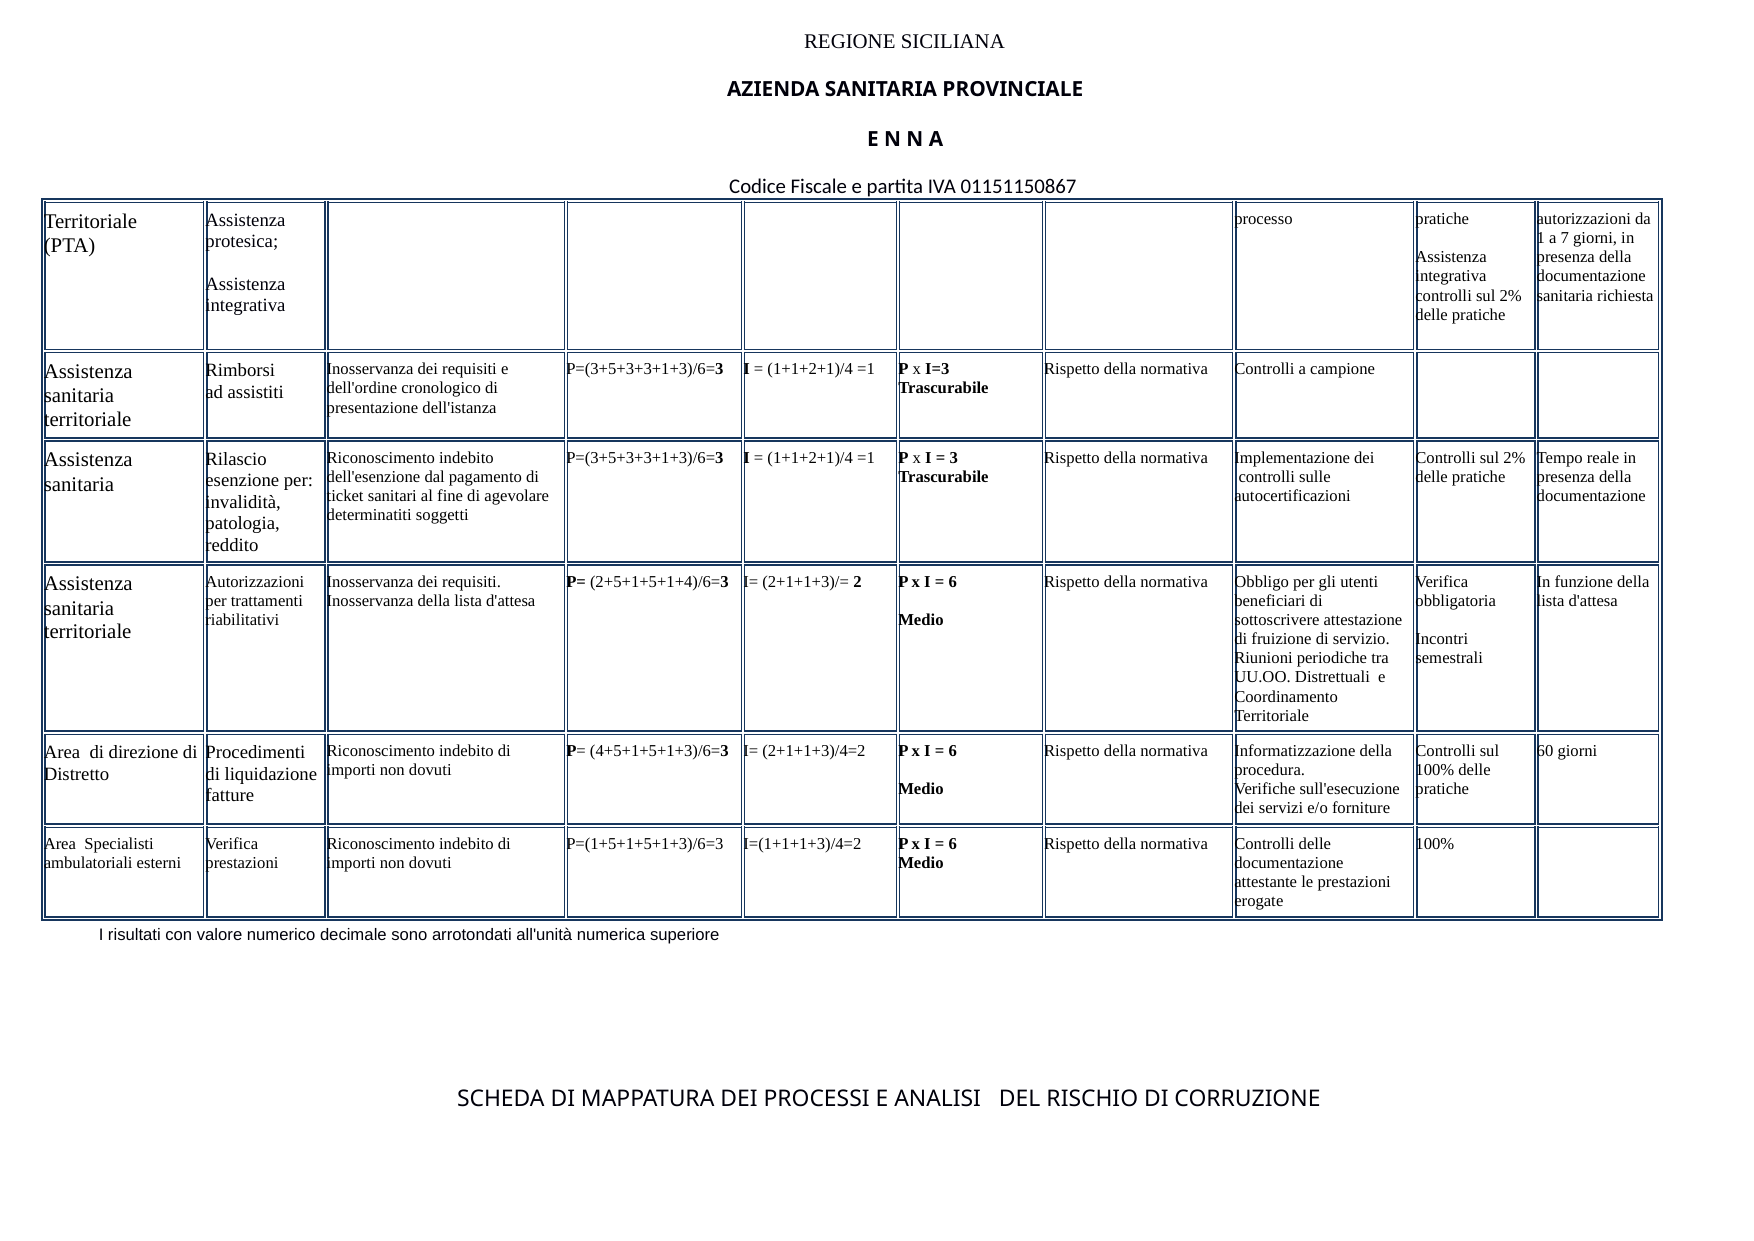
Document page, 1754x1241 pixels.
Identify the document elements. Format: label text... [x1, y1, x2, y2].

text SCHEDA DI MAPPATURA DEI PROCESSI E ANALISI DEL RISCHIO DI CORRUZIONE [98, 1082, 1679, 1113]
table_cell Inosservanza dei requisiti e dell'ordine cronologico di presentazione dell'istanza [329, 353, 564, 437]
table_cell Obbligo per gli utenti beneficiari di sottoscrivere attestazione di fruizione di servizio. Riunioni periodiche tra UU.OO. Distrettuali e Coordinamento Territoriale [1237, 566, 1413, 730]
table_cell [900, 203, 1042, 349]
table_cell Area di direzione di Distretto [46, 735, 203, 823]
table_cell Assistenza sanitaria territoriale [46, 566, 203, 730]
table_cell I = (1+1+2+1)/4 =1 [745, 353, 896, 437]
table_cell Assistenza sanitaria [46, 442, 203, 561]
table_cell Autorizzazioni per trattamenti riabilitativi [208, 566, 324, 730]
table_cell Inosservanza dei requisiti. Inosservanza della lista d'attesa [329, 566, 564, 730]
table_cell Rispetto della normativa [1046, 828, 1232, 916]
table_cell Controlli delle documentazione attestante le prestazioni erogate [1237, 828, 1413, 916]
table_cell 60 giorni [1539, 735, 1658, 823]
table_cell [1418, 353, 1534, 437]
table_cell P=(3+5+3+3+1+3)/6=3 [568, 353, 741, 437]
table_cell 100% [1418, 828, 1534, 916]
table_cell In funzione della lista d'attesa [1539, 566, 1658, 730]
table_cell pratiche Assistenza integrativa controlli sul 2% delle pratiche [1418, 203, 1534, 349]
table_cell P= (2+5+1+5+1+4)/6=3 [568, 566, 741, 730]
table_cell I= (2+1+1+3)/= 2 [745, 566, 896, 730]
table_cell Riconoscimento indebito di importi non dovuti [329, 735, 564, 823]
table_cell processo [1237, 203, 1413, 349]
table_cell Riconoscimento indebito dell'esenzione dal pagamento di ticket sanitari al fine di agevolare determinatiti soggetti [329, 442, 564, 561]
table_cell Assistenza protesica; Assistenza integrativa [208, 203, 324, 349]
table_cell autorizzazioni da 1 a 7 giorni, in presenza della documentazione sanitaria richiesta [1539, 203, 1658, 349]
table_cell Controlli sul 2% delle pratiche [1418, 442, 1534, 561]
table_cell Verifica obbligatoria Incontri semestrali [1418, 566, 1534, 730]
table_cell I= (2+1+1+3)/4=2 [745, 735, 896, 823]
table_cell P= (4+5+1+5+1+3)/6=3 [568, 735, 741, 823]
table_cell Area Specialisti ambulatoriali esterni [46, 828, 203, 916]
table_cell Rispetto della normativa [1046, 353, 1232, 437]
table_cell [329, 203, 564, 349]
table_cell Controlli a campione [1237, 353, 1413, 437]
table_cell Territoriale (PTA) [46, 203, 203, 349]
table_cell [1046, 203, 1232, 349]
table_cell I=(1+1+1+3)/4=2 [745, 828, 896, 916]
table_cell Rispetto della normativa [1046, 735, 1232, 823]
table_cell Rispetto della normativa [1046, 442, 1232, 561]
table_cell P x I = 6 Medio [900, 566, 1042, 730]
table_cell P x I = 6 Medio [900, 828, 1042, 916]
table_cell [1539, 353, 1658, 437]
table_cell Implementazione dei controlli sulle autocertificazioni [1237, 442, 1413, 561]
table_cell Rimborsi ad assistiti [208, 353, 324, 437]
table_cell P x I = 6 Medio [900, 735, 1042, 823]
table_cell I = (1+1+2+1)/4 =1 [745, 442, 896, 561]
table_cell P=(3+5+3+3+1+3)/6=3 [568, 442, 741, 561]
table_cell Procedimenti di liquidazione fatture [208, 735, 324, 823]
table_cell Informatizzazione della procedura. Verifiche sull'esecuzione dei servizi e/o forniture [1237, 735, 1413, 823]
table_cell P=(1+5+1+5+1+3)/6=3 [568, 828, 741, 916]
text I risultati con valore numerico decimale sono arrotondati all'unità numerica superiore [98, 921, 1679, 969]
table_cell Assistenza sanitaria territoriale [46, 353, 203, 437]
table_cell Tempo reale in presenza della documentazione [1539, 442, 1658, 561]
table_cell Verifica prestazioni [208, 828, 324, 916]
table_cell P x I = 3 Trascurabile [900, 442, 1042, 561]
table_cell P x I=3 Trascurabile [900, 353, 1042, 437]
table_cell Rispetto della normativa [1046, 566, 1232, 730]
table_cell [1539, 828, 1658, 916]
table_cell [568, 203, 741, 349]
table_cell [745, 203, 896, 349]
table_cell Controlli sul 100% delle pratiche [1418, 735, 1534, 823]
table_cell Rilascio esenzione per: invalidità, patologia, reddito [208, 442, 324, 561]
table_cell Riconoscimento indebito di importi non dovuti [329, 828, 564, 916]
